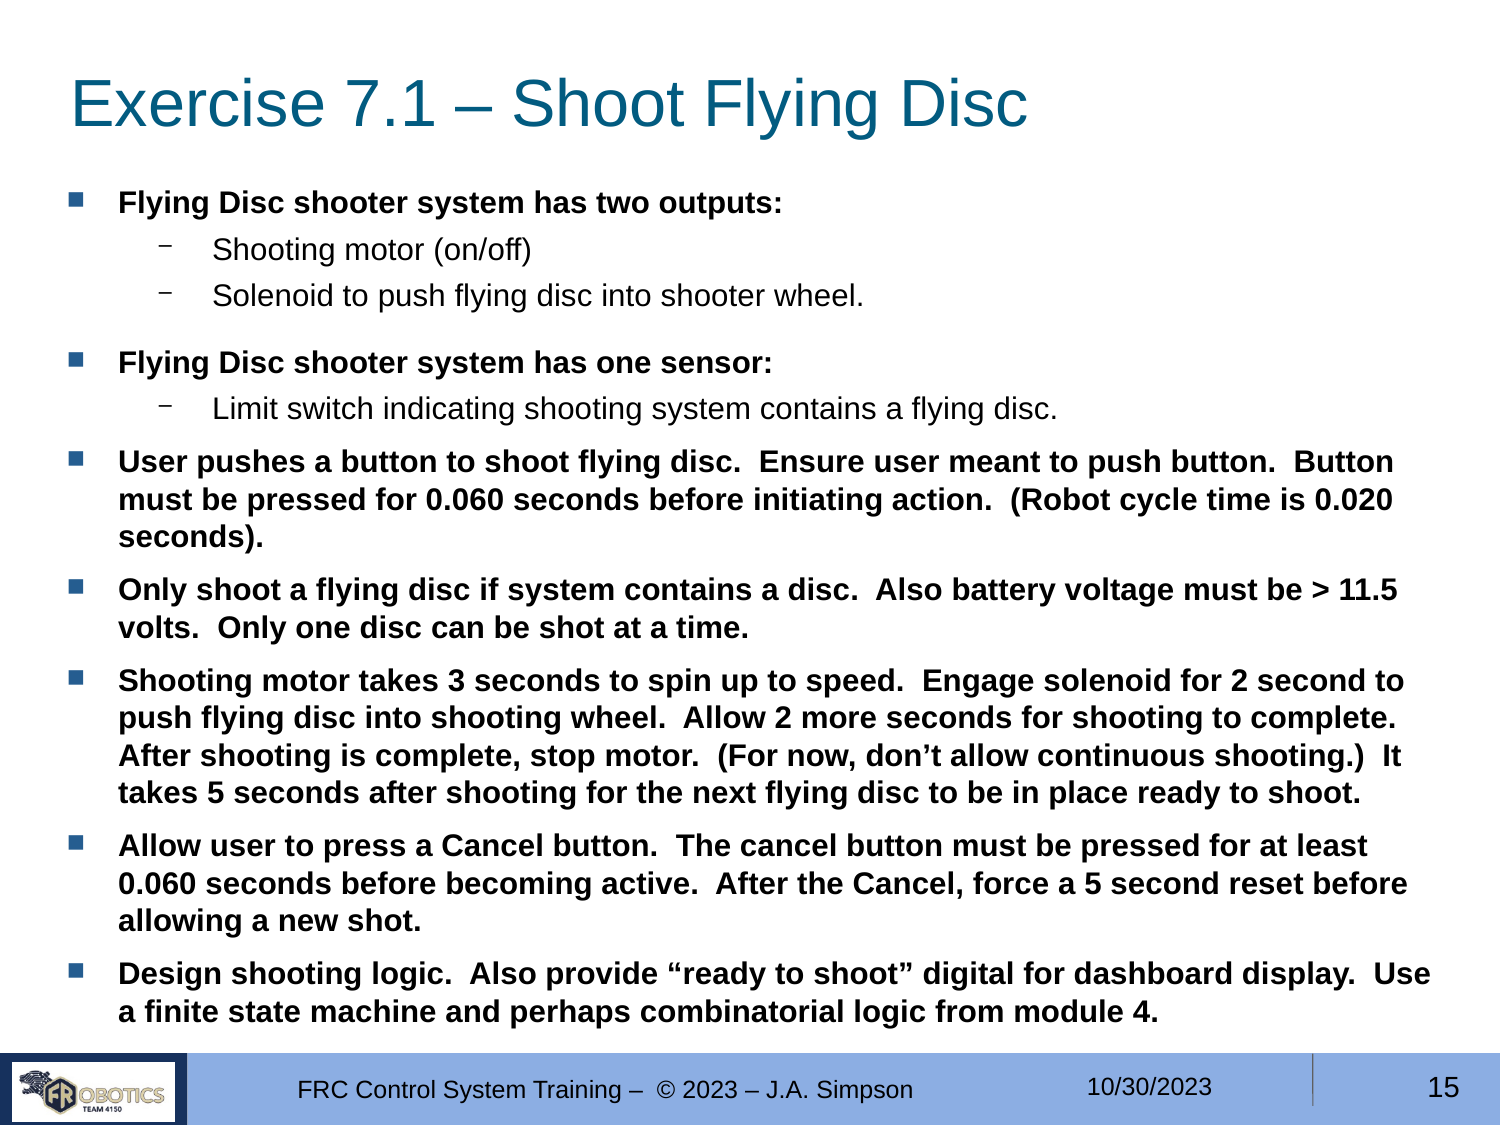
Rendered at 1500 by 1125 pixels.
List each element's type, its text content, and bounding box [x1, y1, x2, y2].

footer FRC Control System Training – © 2023 – J.A. Simpson [225, 1074, 988, 1103]
list Flying Disc shooter system has two outputs: Shooting motor (on/off) Solenoid to push flying disc into shooter wheel. Flying Disc shooter system has one sensor: Limit switch indicating shooting system contains a flying disc. User pushes a button to shoot flying disc. Ensure user meant to push button. Button must be pressed for 0.060 seconds before initiating action. (Robot cycle time is 0.020 seconds). Only shoot a flying disc if system contains a disc. Also battery voltage must be > 11.5 volts. Only one disc can be shot at a time. Shooting motor takes 3 seconds to spin up to speed. Engage solenoid for 2 second to push flying disc into shooting wheel. Allow 2 more seconds for shooting to complete. After shooting is complete, stop motor. (For now, don’t allow continuous shooting.) It takes 5 seconds after shooting for the next flying disc to be in place ready to shoot. Allow user to press a Cancel button. The cancel button must be pressed for at least 0.060 seconds before becoming active. After the Cancel, force a 5 second reset before allowing a new shot. Design shooting logic. Also provide “ready to shoot” digital for dashboard display. Use a finite state machine and perhaps combinatorial logic from module 4. [55, 174, 1456, 973]
slide_number 10/30/2023 [1012, 1071, 1288, 1100]
slide_number 13 [1337, 1072, 1475, 1100]
title Exercise 7.1 – Shoot Flying Disc [55, 52, 1443, 148]
picture [12, 1062, 175, 1122]
